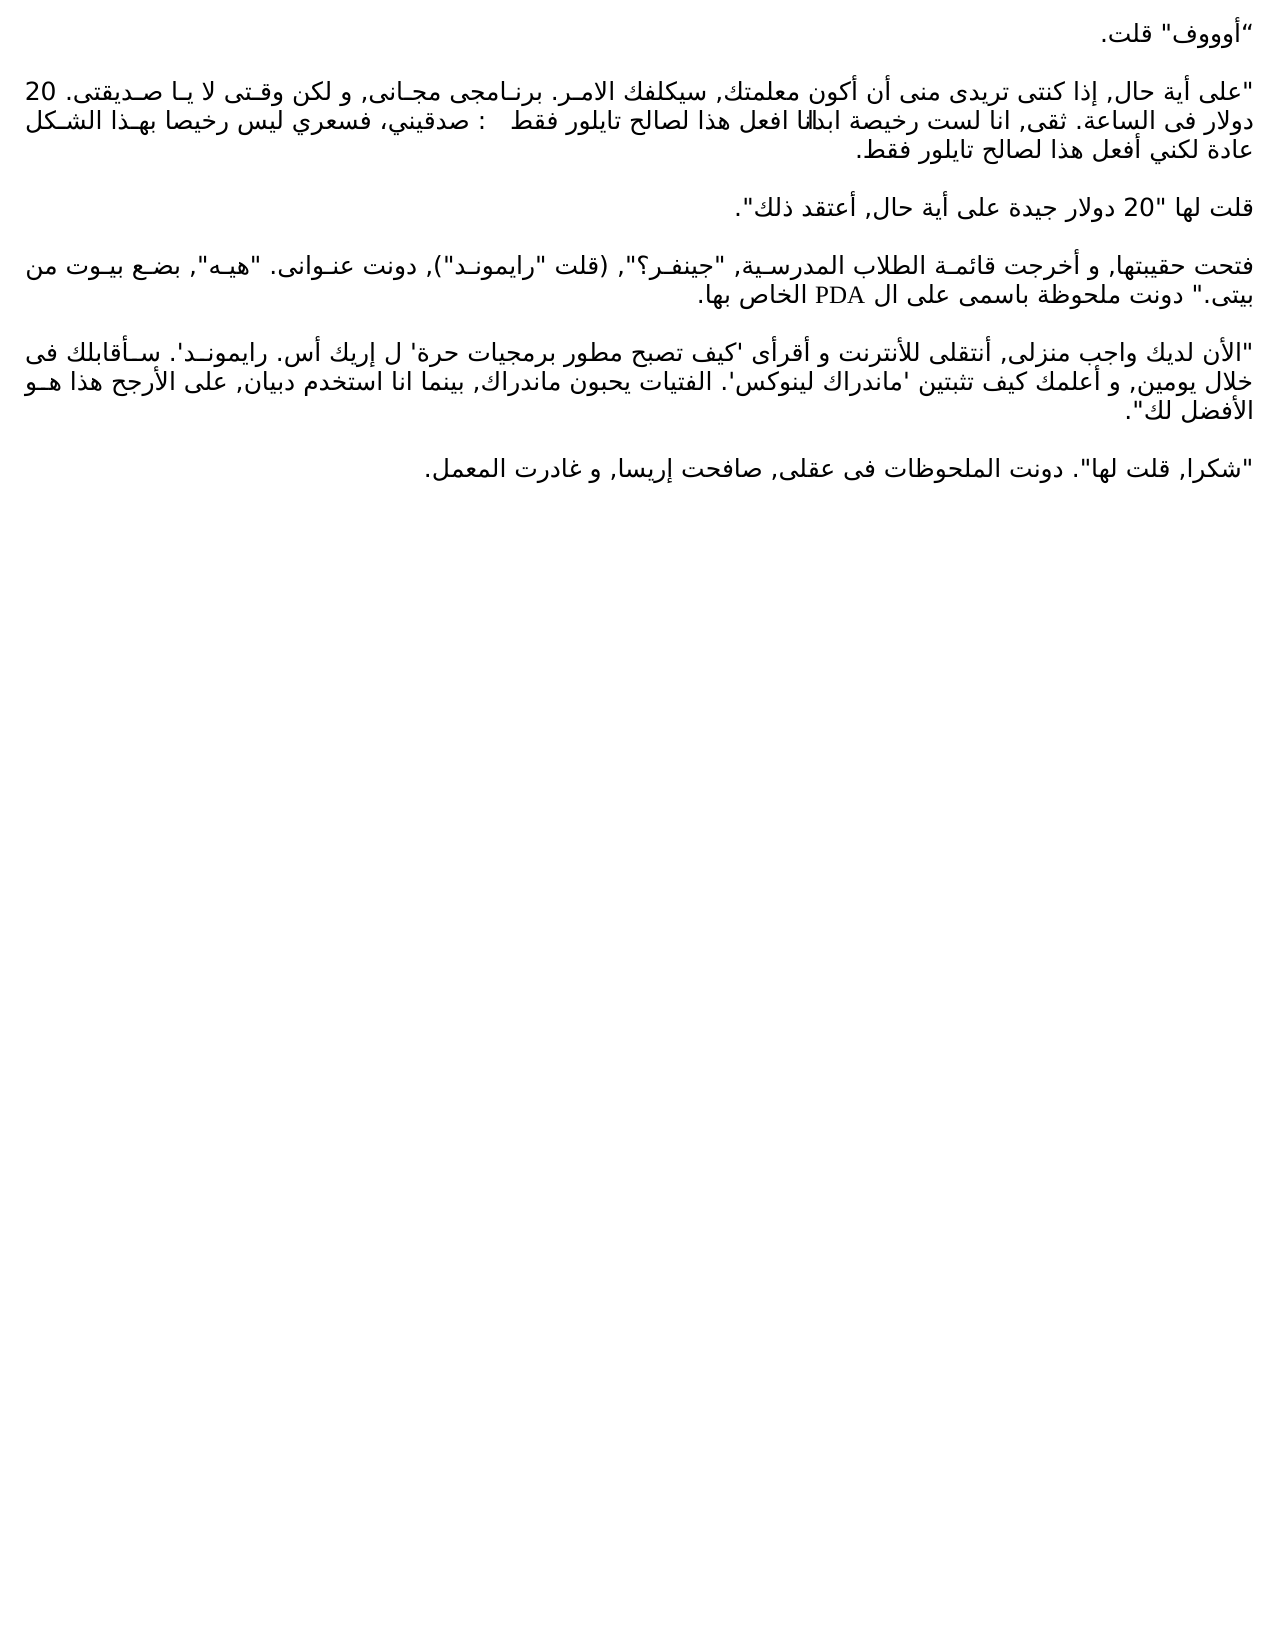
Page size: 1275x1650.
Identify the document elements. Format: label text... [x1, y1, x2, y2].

text فتحت حقيبتها, و أخرجت قائمة الطلاب المدرسية, "جينفر؟", (قلت "رايموند"), دونت عنوانى. "هيه", بضع بيوت من بيتى." دونت ملحوظة باسمى على ال PDA الخاص بها. [25, 251, 1254, 309]
text “أوووف" قلت. [25, 19, 1254, 48]
text "شكرا, قلت لها". دونت الملحوظات فى عقلى, صافحت إريسا, و غادرت المعمل. [25, 454, 1254, 483]
text "على أية حال, إذا كنتى تريدى منى أن أكون معلمتك, سيكلفك الامر. برنامجى مجانى, و لكن وقتى لا يا صديقتى. 20 دولار فى الساعة. ‫ثقى, انا لست رخيصة ابدا ‫انا افعل هذا لصالح تايلور فقط‬‬: صدقيني، فسعري ليس رخيصا بهذا الشكل عادة لكني أفعل هذا لصالح تايلور فقط‬. [25, 77, 1254, 164]
text "الأن لديك واجب منزلى, أنتقلى للأنترنت و أقرأى 'كيف تصبح مطور برمجيات حرة' ل إريك أس. رايموند'. سأقابلك فى خلال يومين, و أعلمك كيف تثبتين 'ماندراك لينوكس'. الفتيات يحبون ماندراك, بينما انا استخدم دبيان, على الأرجح هذا هو الأفضل لك". [25, 338, 1254, 426]
text قلت لها "20 دولار جيدة على أية حال, أعتقد ذلك". [25, 193, 1254, 222]
